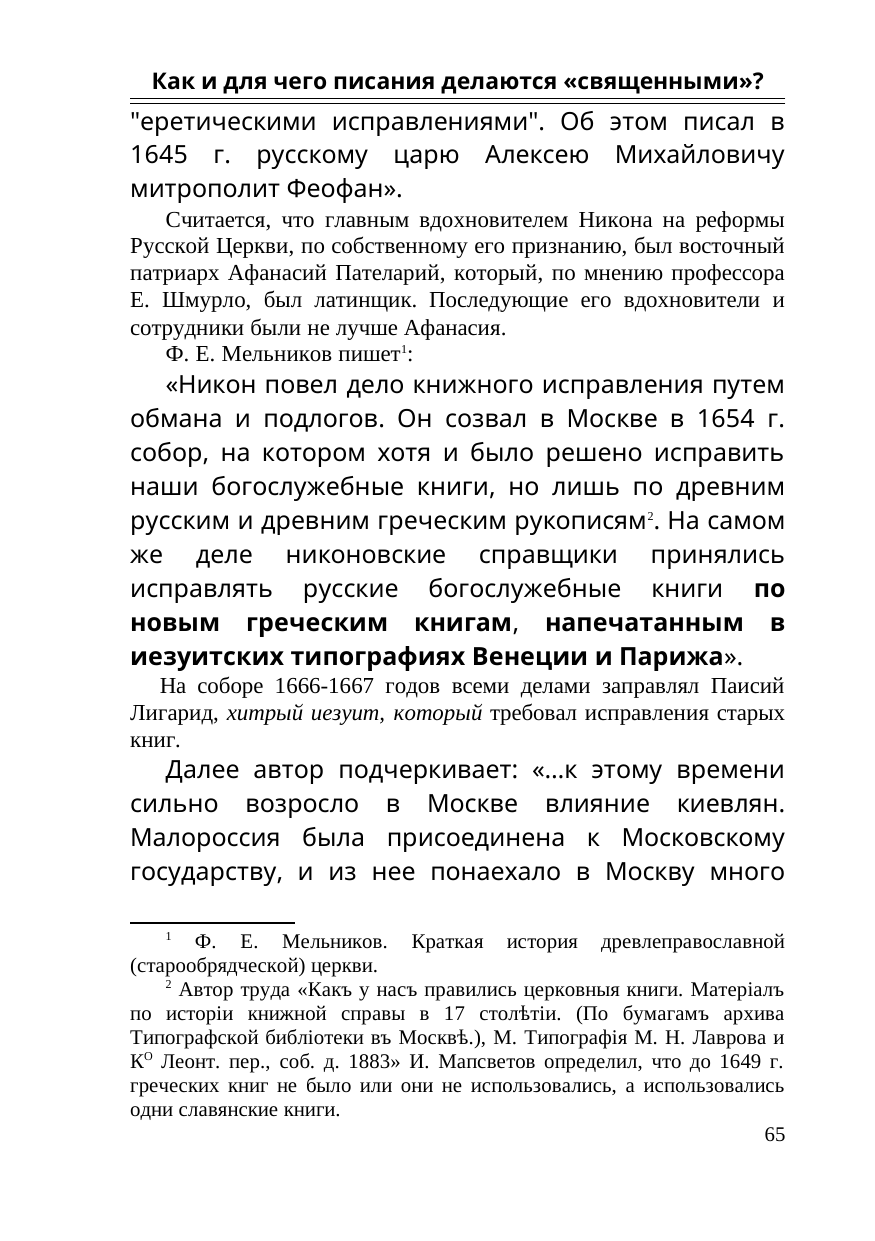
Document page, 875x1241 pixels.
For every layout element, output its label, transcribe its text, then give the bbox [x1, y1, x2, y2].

text Далее автор подчеркивает: «…к этому времени сильно возросло в Москве влияние киевлян. Малороссия была присоединена к Московскому государству, и из нее понаехало в Москву много [130, 752, 785, 888]
text Ф. Е. Мельников. Краткая история древлеправославной (старообрядческой) церкви. [130, 929, 785, 977]
text Считается, что главным вдохновителем Никона на реформы Русской Церкви, по собственному его признанию, был восточный патриарх Афана­сий Пателарий, который, по мнению профессора Е. Шмурло, был латинщик. Последующие его вдохновители и сотрудники были не лучше Афанасия. [130, 205, 785, 340]
text Автор труда «Какъ у насъ правились церковныя книги. Матеріалъ по исторіи книжной справы в 17 столѣтіи. (По бумагамъ архива Типографской библіотеки въ Москвѣ.), М. Типографія М. Н. Лаврова и КО Леонт. пер., соб. д. 1883» И. Мапсветов определил, что до 1649 г. греческих книг не было или они не использовались, а использовались одни славянские книги. [130, 977, 785, 1121]
text Ф. Е. Мельников пишет: [130, 340, 785, 367]
text На соборе 1666-1667 годов всеми делами заправлял Паисий Лигарид, хитрый иезуит, который требовал исправления старых книг. [130, 672, 785, 752]
text "еретическими исправлениями". Об этом писал в 1645 г. русскому царю Алексею Михайловичу митрополит Феофан». [130, 104, 785, 205]
text «Никон повел дело книжного исправления путем обмана и подлогов. Он созвал в Москве в 1654 г. собор, на котором хотя и было решено исправить наши богослужебные книги, но лишь по древним русским и древним греческим рукописям. На самом же деле никоновские справщики принялись исправлять русские богослужебные книги по новым греческим книгам, напечатанным в иезуитских типографиях Венеции и Парижа». [130, 367, 785, 672]
